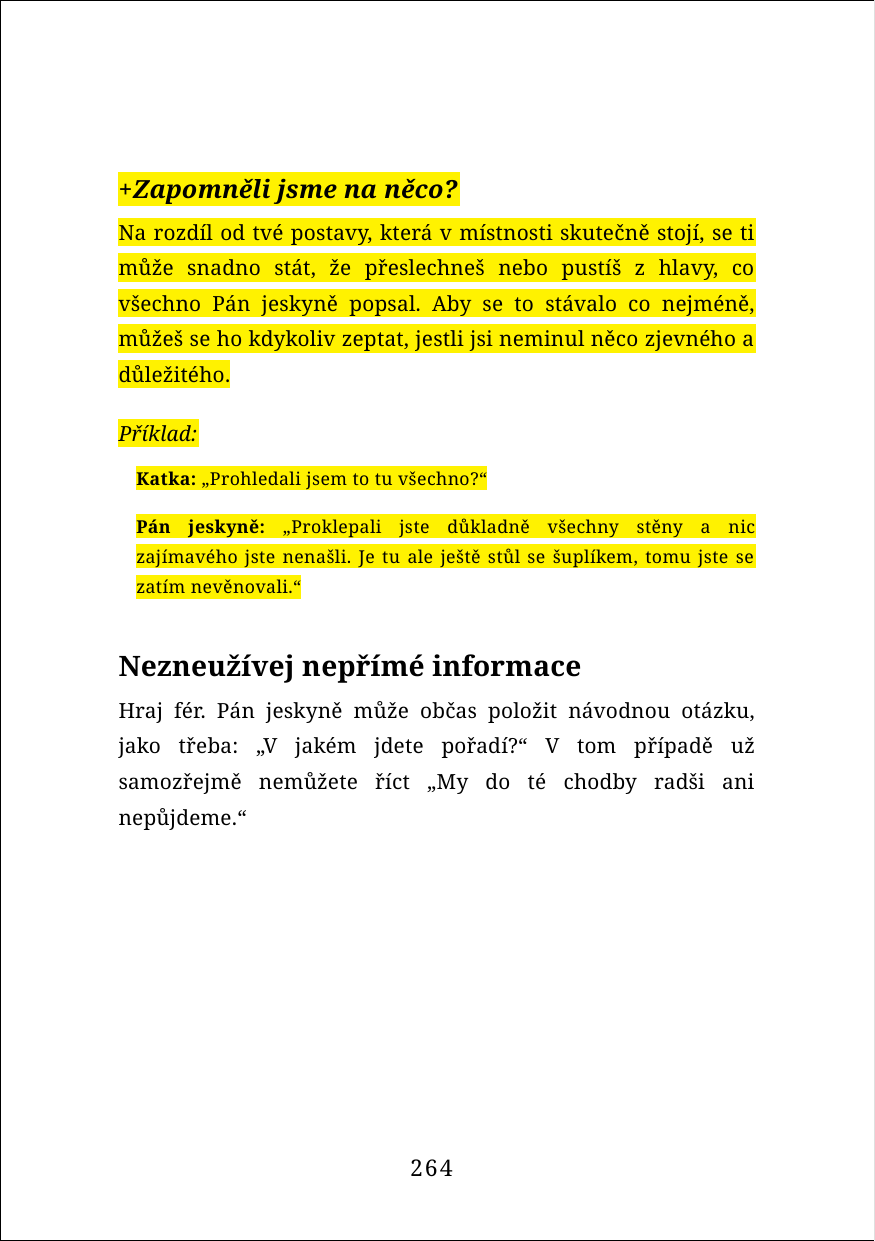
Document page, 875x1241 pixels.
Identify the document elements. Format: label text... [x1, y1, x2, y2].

subtitle Nezneužívej nepřímé informace [118, 646, 756, 684]
text Hraj fér. Pán jeskyně může občas položit návodnou otázku, jako třeba: „V jakém jdete pořadí?“ V tom případě už samozřejmě nemůžete říct „My do té chodby radši ani nepůjdeme.“ [118, 696, 756, 831]
subtitle +Zapomněli jsme na něco? [118, 172, 756, 206]
text Pán jeskyně: „Proklepali jste důkladně všechny stěny a nic zajímavého jste nenašli. Je tu ale ještě stůl se šuplíkem, tomu jste se zatím nevěnovali.“ [136, 514, 756, 599]
text Na rozdíl od tvé postavy, která v místnosti skutečně stojí, se ti může snadno stát, že přeslechneš nebo pustíš z hlavy, co všechno Pán jeskyně popsal. Aby se to stávalo co nejméně, můžeš se ho kdykoliv zeptat, jestli jsi neminul něco zjevného a důležitého. [118, 218, 756, 388]
text Příklad: [118, 419, 756, 447]
text Katka: „Prohledali jsem to tu všechno?“ [136, 466, 756, 490]
